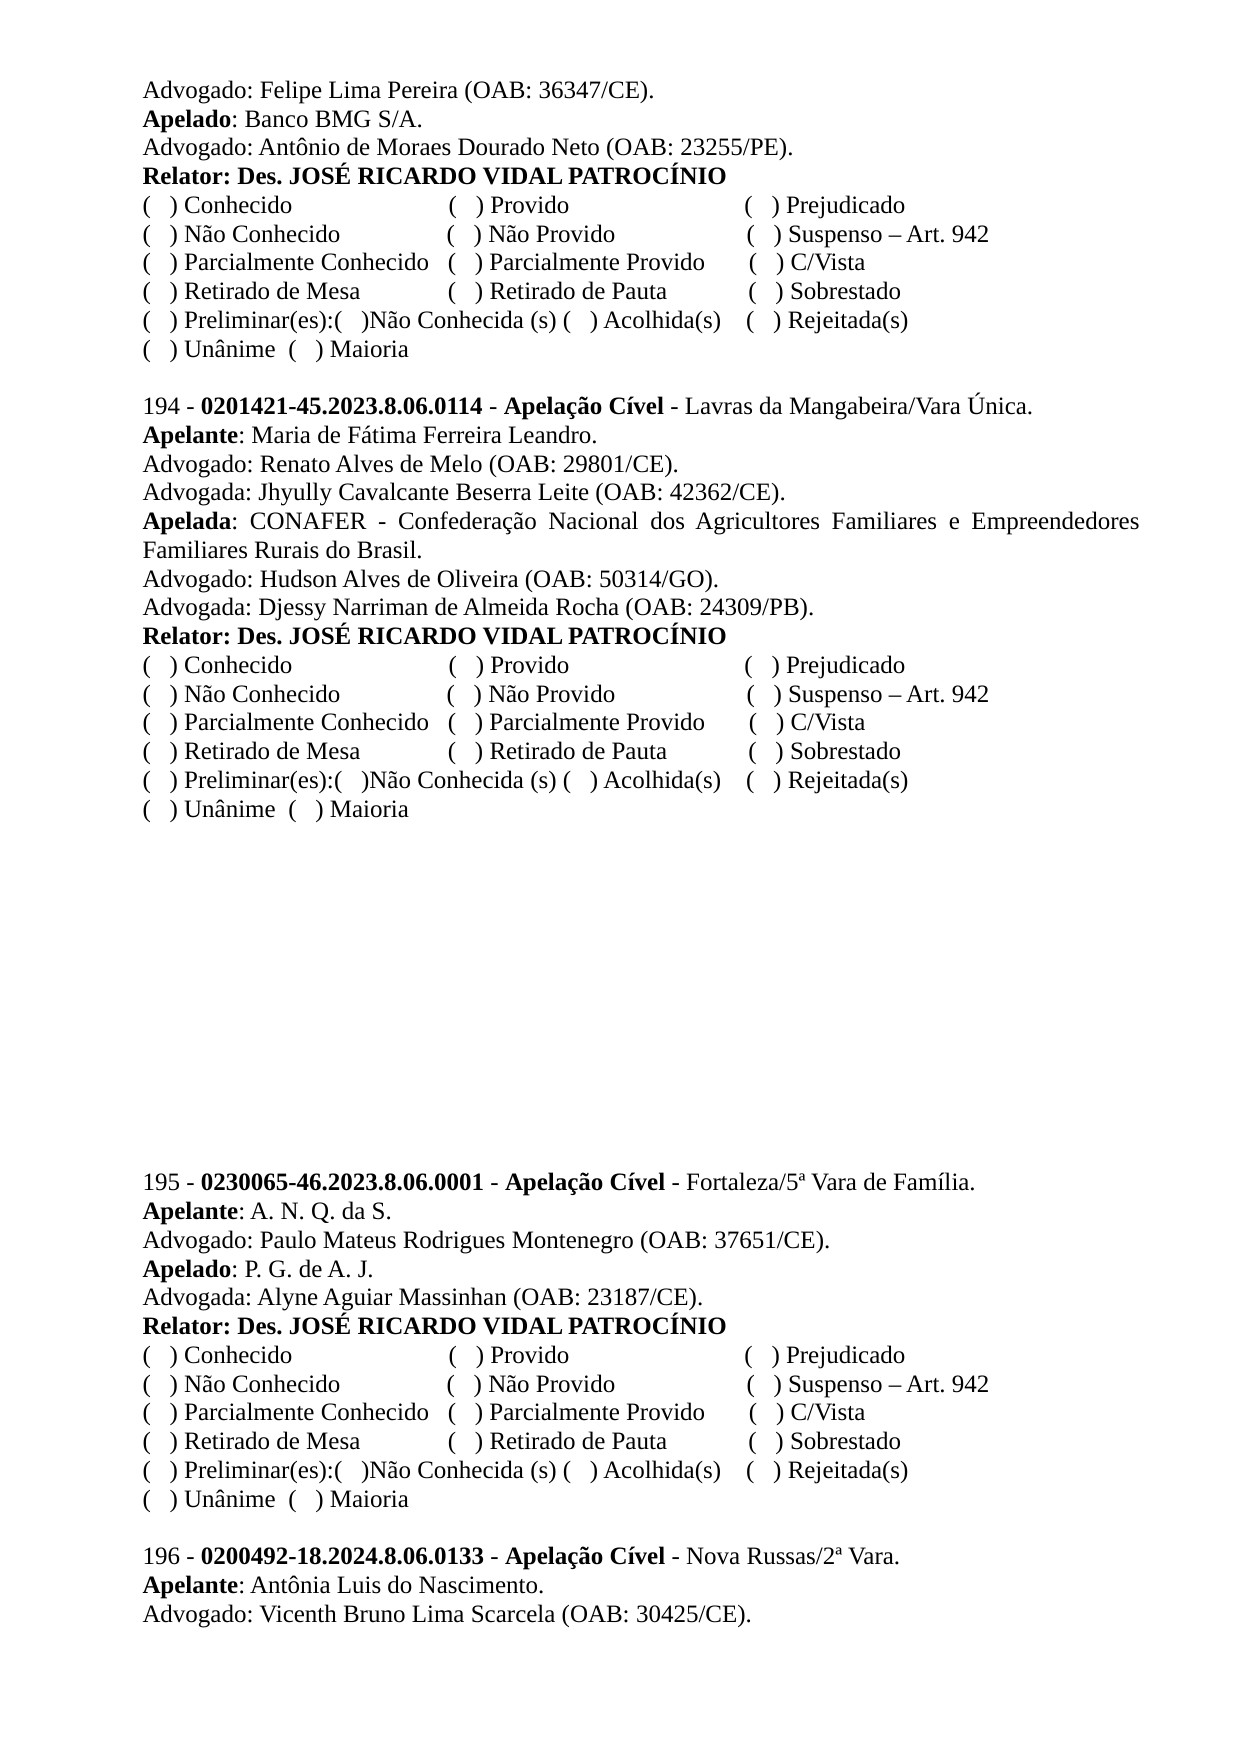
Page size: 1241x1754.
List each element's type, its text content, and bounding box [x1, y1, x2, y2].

text ( ) Retirado de Mesa ( ) Retirado de Pauta ( ) Sobrestado [142, 1426, 1158, 1455]
text ( ) Não Conhecido ( ) Não Provido ( ) Suspenso – Art. 942 [142, 679, 1158, 707]
text ( ) Unânime ( ) Maioria [142, 794, 1158, 822]
text ( ) Preliminar(es):( )Não Conhecida (s) ( ) Acolhida(s) ( ) Rejeitada(s) [142, 305, 1158, 334]
text Relator: Des. JOSÉ RICARDO VIDAL PATROCÍNIO [142, 621, 1141, 650]
text 194 - 0201421-45.2023.8.06.0114 - Apelação Cível - Lavras da Mangabeira/Vara Única. [142, 391, 1141, 420]
text Advogado: Antônio de Moraes Dourado Neto (OAB: 23255/PE). [142, 132, 1141, 161]
text Advogado: Hudson Alves de Oliveira (OAB: 50314/GO). [142, 564, 1141, 592]
text Advogada: Djessy Narriman de Almeida Rocha (OAB: 24309/PB). [142, 592, 1141, 621]
text ( ) Retirado de Mesa ( ) Retirado de Pauta ( ) Sobrestado [142, 276, 1158, 305]
text 195 - 0230065-46.2023.8.06.0001 - Apelação Cível - Fortaleza/5ª Vara de Família. [142, 1167, 1141, 1196]
text ( ) Unânime ( ) Maioria [142, 334, 1158, 362]
text ( ) Unânime ( ) Maioria [142, 1484, 1158, 1512]
text Advogada: Alyne Aguiar Massinhan (OAB: 23187/CE). [142, 1282, 1141, 1311]
text Apelante: Maria de Fátima Ferreira Leandro. [142, 420, 1141, 449]
text ( ) Conhecido ( ) Provido ( ) Prejudicado [142, 1340, 1141, 1369]
text Apelante: A. N. Q. da S. [142, 1196, 1141, 1225]
text Apelado: P. G. de A. J. [142, 1254, 1141, 1282]
text Advogada: Jhyully Cavalcante Beserra Leite (OAB: 42362/CE). [142, 477, 1141, 506]
text Apelado: Banco BMG S/A. [142, 104, 1141, 132]
text Advogado: Felipe Lima Pereira (OAB: 36347/CE). [142, 75, 1141, 104]
text ( ) Não Conhecido ( ) Não Provido ( ) Suspenso – Art. 942 [142, 1369, 1158, 1397]
text ( ) Conhecido ( ) Provido ( ) Prejudicado [142, 650, 1141, 679]
text ( ) Parcialmente Conhecido ( ) Parcialmente Provido ( ) C/Vista [142, 707, 1158, 736]
text ( ) Não Conhecido ( ) Não Provido ( ) Suspenso – Art. 942 [142, 219, 1158, 247]
text Advogado: Paulo Mateus Rodrigues Montenegro (OAB: 37651/CE). [142, 1225, 1141, 1254]
text ( ) Preliminar(es):( )Não Conhecida (s) ( ) Acolhida(s) ( ) Rejeitada(s) [142, 765, 1158, 794]
text Apelante: Antônia Luis do Nascimento. [142, 1570, 1141, 1599]
text Advogado: Vicenth Bruno Lima Scarcela (OAB: 30425/CE). [142, 1599, 1141, 1627]
text ( ) Parcialmente Conhecido ( ) Parcialmente Provido ( ) C/Vista [142, 247, 1158, 276]
text Apelada: CONAFER - Confederação Nacional dos Agricultores Familiares e Empreendedores Familiares Rurais do Brasil. [142, 506, 1141, 564]
text ( ) Conhecido ( ) Provido ( ) Prejudicado [142, 190, 1141, 219]
text ( ) Preliminar(es):( )Não Conhecida (s) ( ) Acolhida(s) ( ) Rejeitada(s) [142, 1455, 1158, 1484]
text Relator: Des. JOSÉ RICARDO VIDAL PATROCÍNIO [142, 1311, 1141, 1340]
text ( ) Retirado de Mesa ( ) Retirado de Pauta ( ) Sobrestado [142, 736, 1158, 765]
text Relator: Des. JOSÉ RICARDO VIDAL PATROCÍNIO [142, 161, 1141, 190]
text Advogado: Renato Alves de Melo (OAB: 29801/CE). [142, 449, 1141, 477]
text 196 - 0200492-18.2024.8.06.0133 - Apelação Cível - Nova Russas/2ª Vara. [142, 1541, 1141, 1570]
text ( ) Parcialmente Conhecido ( ) Parcialmente Provido ( ) C/Vista [142, 1397, 1158, 1426]
